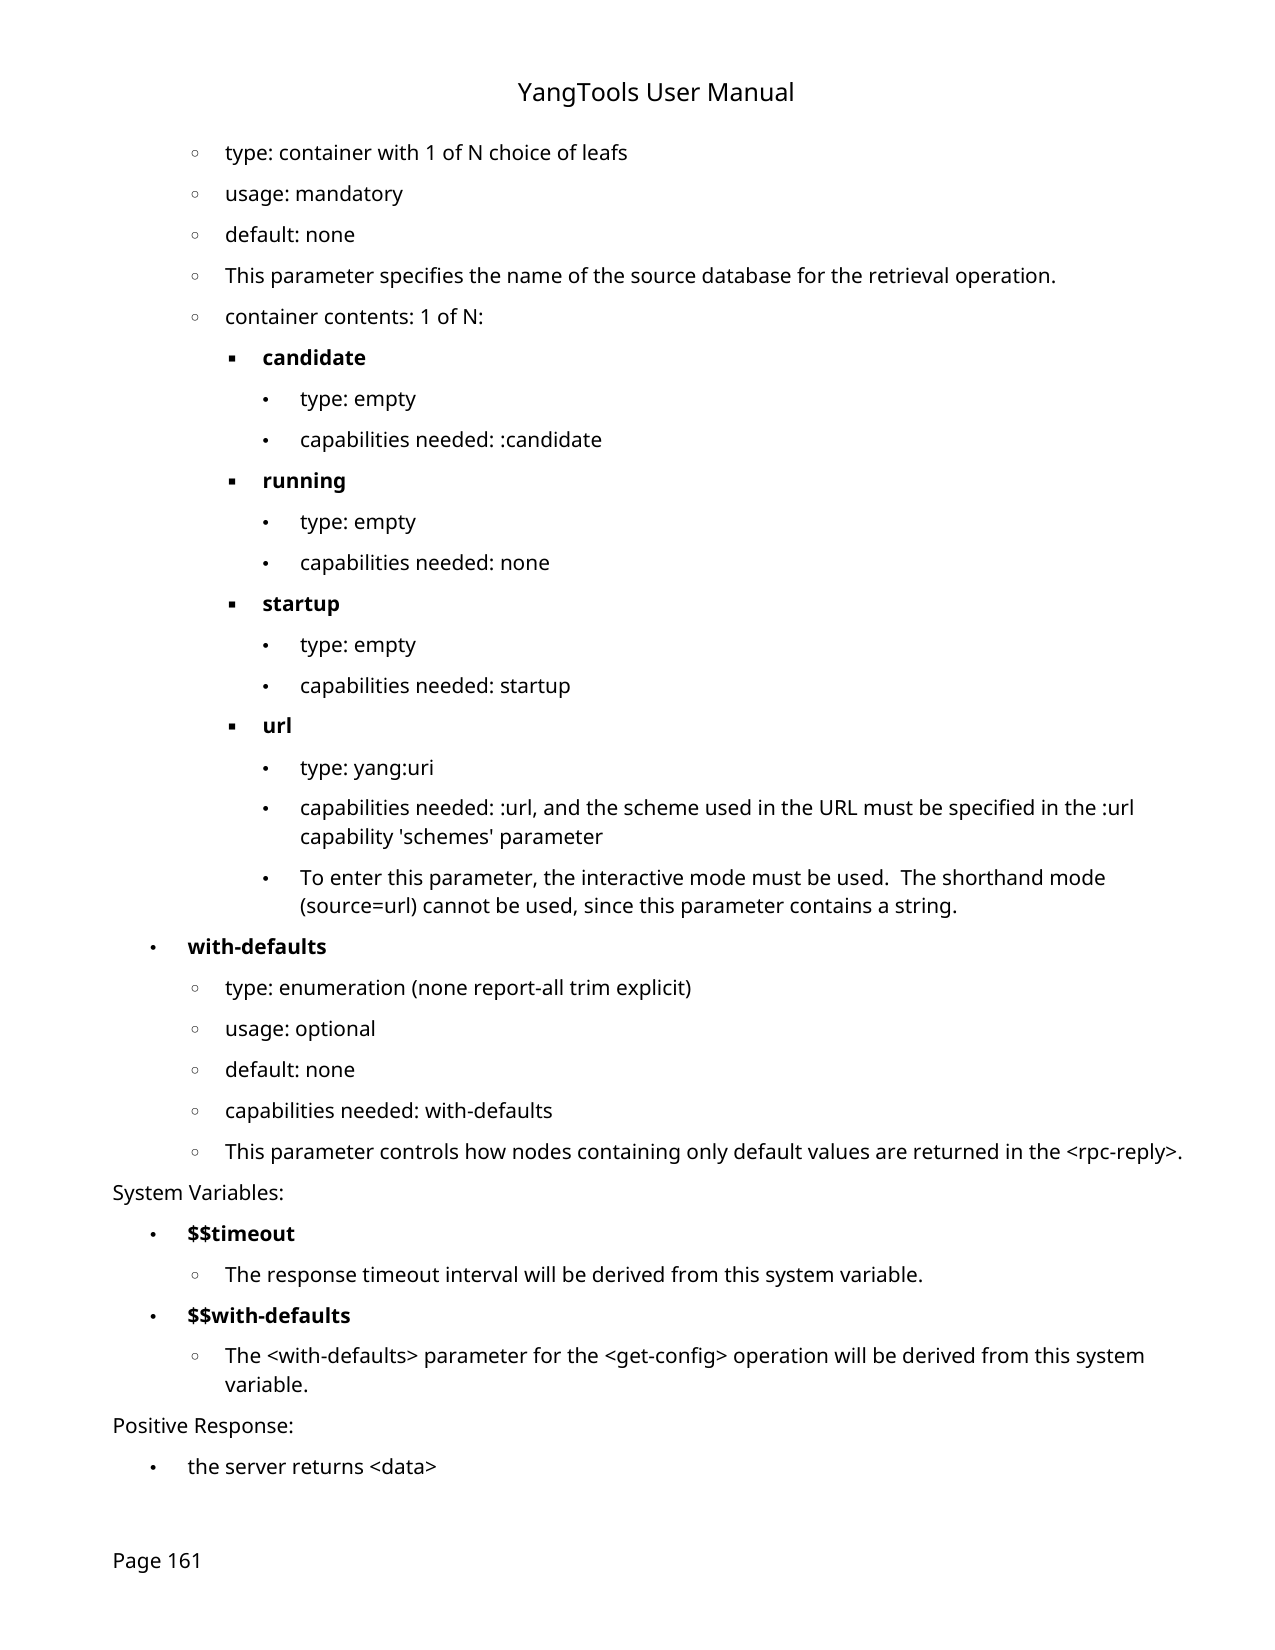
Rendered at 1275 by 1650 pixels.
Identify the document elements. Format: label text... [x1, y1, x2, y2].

text System Variables: [112, 1178, 1200, 1206]
list usage: mandatory [187, 179, 1200, 208]
list capabilities needed: startup [262, 671, 1200, 699]
list The <with-defaults> parameter for the <get-config> operation will be derived from this system variable. [187, 1342, 1200, 1398]
list type: yang:uri [262, 753, 1200, 781]
list with-defaults [150, 932, 1200, 961]
list default: none [187, 220, 1200, 249]
list type: enumeration (none report-all trim explicit) [187, 973, 1200, 1002]
list the server returns <data> [150, 1452, 1200, 1480]
list capabilities needed: none [262, 548, 1200, 576]
list capabilities needed: with-defaults [187, 1096, 1200, 1124]
list $$with-defaults [150, 1301, 1200, 1329]
list default: none [187, 1055, 1200, 1083]
list url [225, 712, 1200, 740]
text Positive Response: [112, 1411, 1200, 1439]
list capabilities needed: :url, and the scheme used in the URL must be specified in the :url capability 'schemes' parameter [262, 793, 1200, 850]
list container contents: 1 of N: [187, 302, 1200, 331]
list To enter this parameter, the interactive mode must be used. The shorthand mode (source=url) cannot be used, since this parameter contains a string. [262, 863, 1200, 920]
list type: container with 1 of N choice of leafs [187, 138, 1200, 167]
list type: empty [262, 630, 1200, 658]
list This parameter specifies the name of the source database for the retrieval operation. [187, 261, 1200, 290]
list startup [225, 589, 1200, 617]
list This parameter controls how nodes containing only default values are returned in the <rpc-reply>. [187, 1137, 1200, 1165]
list candidate [225, 343, 1200, 372]
list running [225, 466, 1200, 494]
list The response timeout interval will be derived from this system variable. [187, 1260, 1200, 1288]
list $$timeout [150, 1219, 1200, 1247]
list usage: optional [187, 1014, 1200, 1043]
list type: empty [262, 507, 1200, 535]
list type: empty [262, 384, 1200, 413]
list capabilities needed: :candidate [262, 425, 1200, 453]
